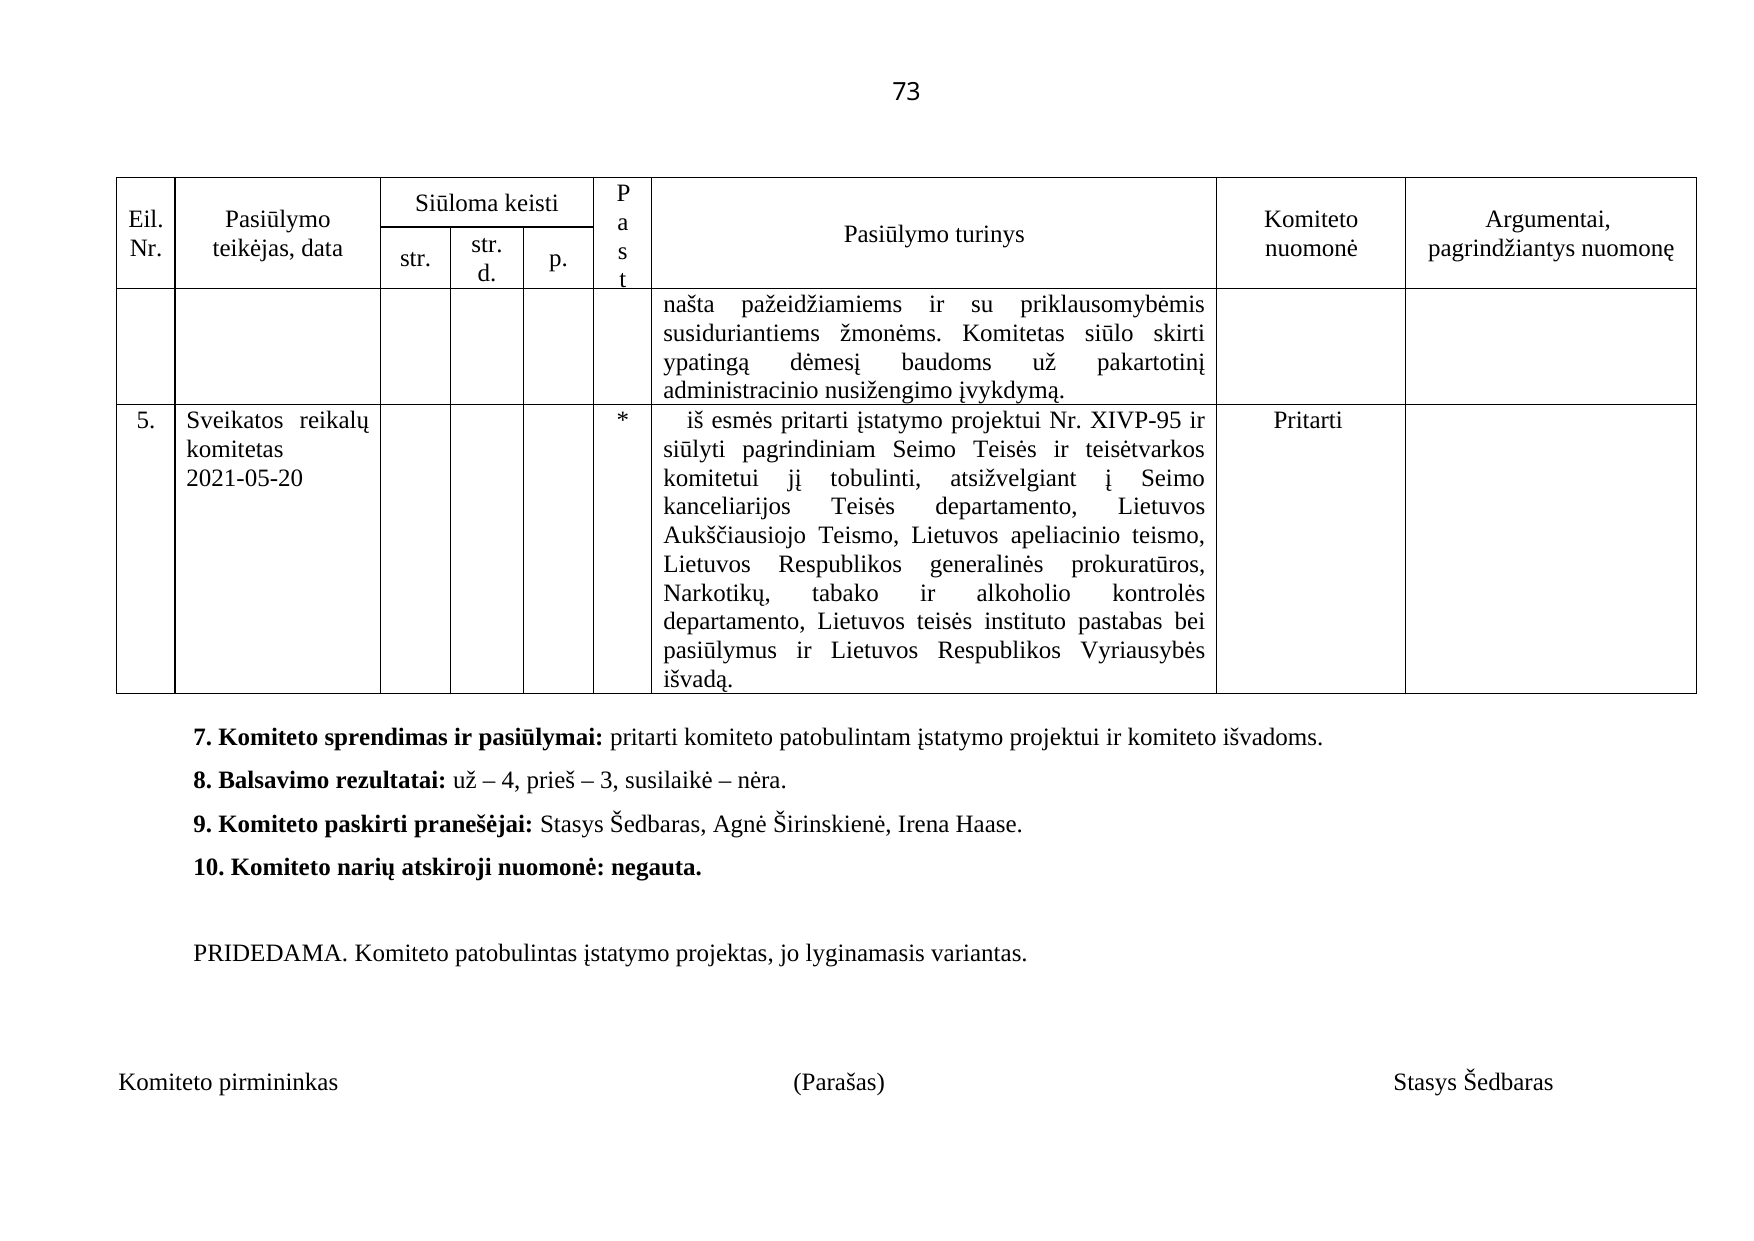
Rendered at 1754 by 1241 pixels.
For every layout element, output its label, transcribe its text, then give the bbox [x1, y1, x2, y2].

table_cell [381, 405, 450, 693]
table_cell [176, 289, 380, 404]
table_cell [1406, 289, 1696, 404]
table_cell [381, 289, 450, 404]
table_cell * [594, 405, 651, 693]
table_cell [524, 405, 593, 693]
table_cell [1406, 405, 1696, 693]
text Komiteto pirmininkas (Parašas) Stasys Šedbaras [118, 1067, 1695, 1096]
table_header Pasiūlymo teikėjas, data [176, 178, 380, 288]
text 8. Balsavimo rezultatai: už – 4, prieš – 3, susilaikė – nėra. [118, 766, 1695, 794]
table_header Eil. Nr. [117, 178, 174, 288]
table_header Pasiūlymo turinys [652, 178, 1216, 288]
table_cell p. [524, 228, 593, 288]
table_cell iš esmės pritarti įstatymo projektui Nr. XIVP-95 ir siūlyti pagrindiniam Seimo Teisės ir teisėtvarkos komitetui jį tobulinti, atsižvelgiant į Seimo kanceliarijos Teisės departamento, Lietuvos Aukščiausiojo Teismo, Lietuvos apeliacinio teismo, Lietuvos Respublikos generalinės prokuratūros, Narkotikų, tabako ir alkoholio kontrolės departamento, Lietuvos teisės instituto pastabas bei pasiūlymus ir Lietuvos Respublikos Vyriausybės išvadą. [652, 405, 1216, 693]
table_cell [594, 289, 651, 404]
table_header Komiteto nuomonė [1217, 178, 1405, 288]
table_cell str. [381, 228, 450, 288]
text PRIDEDAMA. Komiteto patobulintas įstatymo projektas, jo lyginamasis variantas. [118, 938, 1695, 967]
table_header Pastabos [594, 178, 651, 288]
table_cell [451, 405, 523, 693]
table_cell našta pažeidžiamiems ir su priklausomybėmis susiduriantiems žmonėms. Komitetas siūlo skirti ypatingą dėmesį baudoms už pakartotinį administracinio nusižengimo įvykdymą. [652, 289, 1216, 404]
table_cell Pritarti [1217, 405, 1405, 693]
table_cell [117, 289, 174, 404]
table_cell [451, 289, 523, 404]
table_header Siūloma keisti [381, 178, 593, 226]
table_header Argumentai, pagrindžiantys nuomonę [1406, 178, 1696, 288]
table_cell [524, 289, 593, 404]
text 9. Komiteto paskirti pranešėjai: Stasys Šedbaras, Agnė Širinskienė, Irena Haase. [118, 809, 1695, 837]
table_cell Sveikatos reikalų komitetas 2021-05-20 [176, 405, 380, 693]
table_cell 5. [117, 405, 174, 693]
text 7. Komiteto sprendimas ir pasiūlymai: pritarti komiteto patobulintam įstatymo projektui ir komiteto išvadoms. [118, 722, 1695, 751]
table_cell [1217, 289, 1405, 404]
table_cell str. d. [451, 228, 523, 288]
text 10. Komiteto narių atskiroji nuomonė: negauta. [118, 852, 1695, 881]
